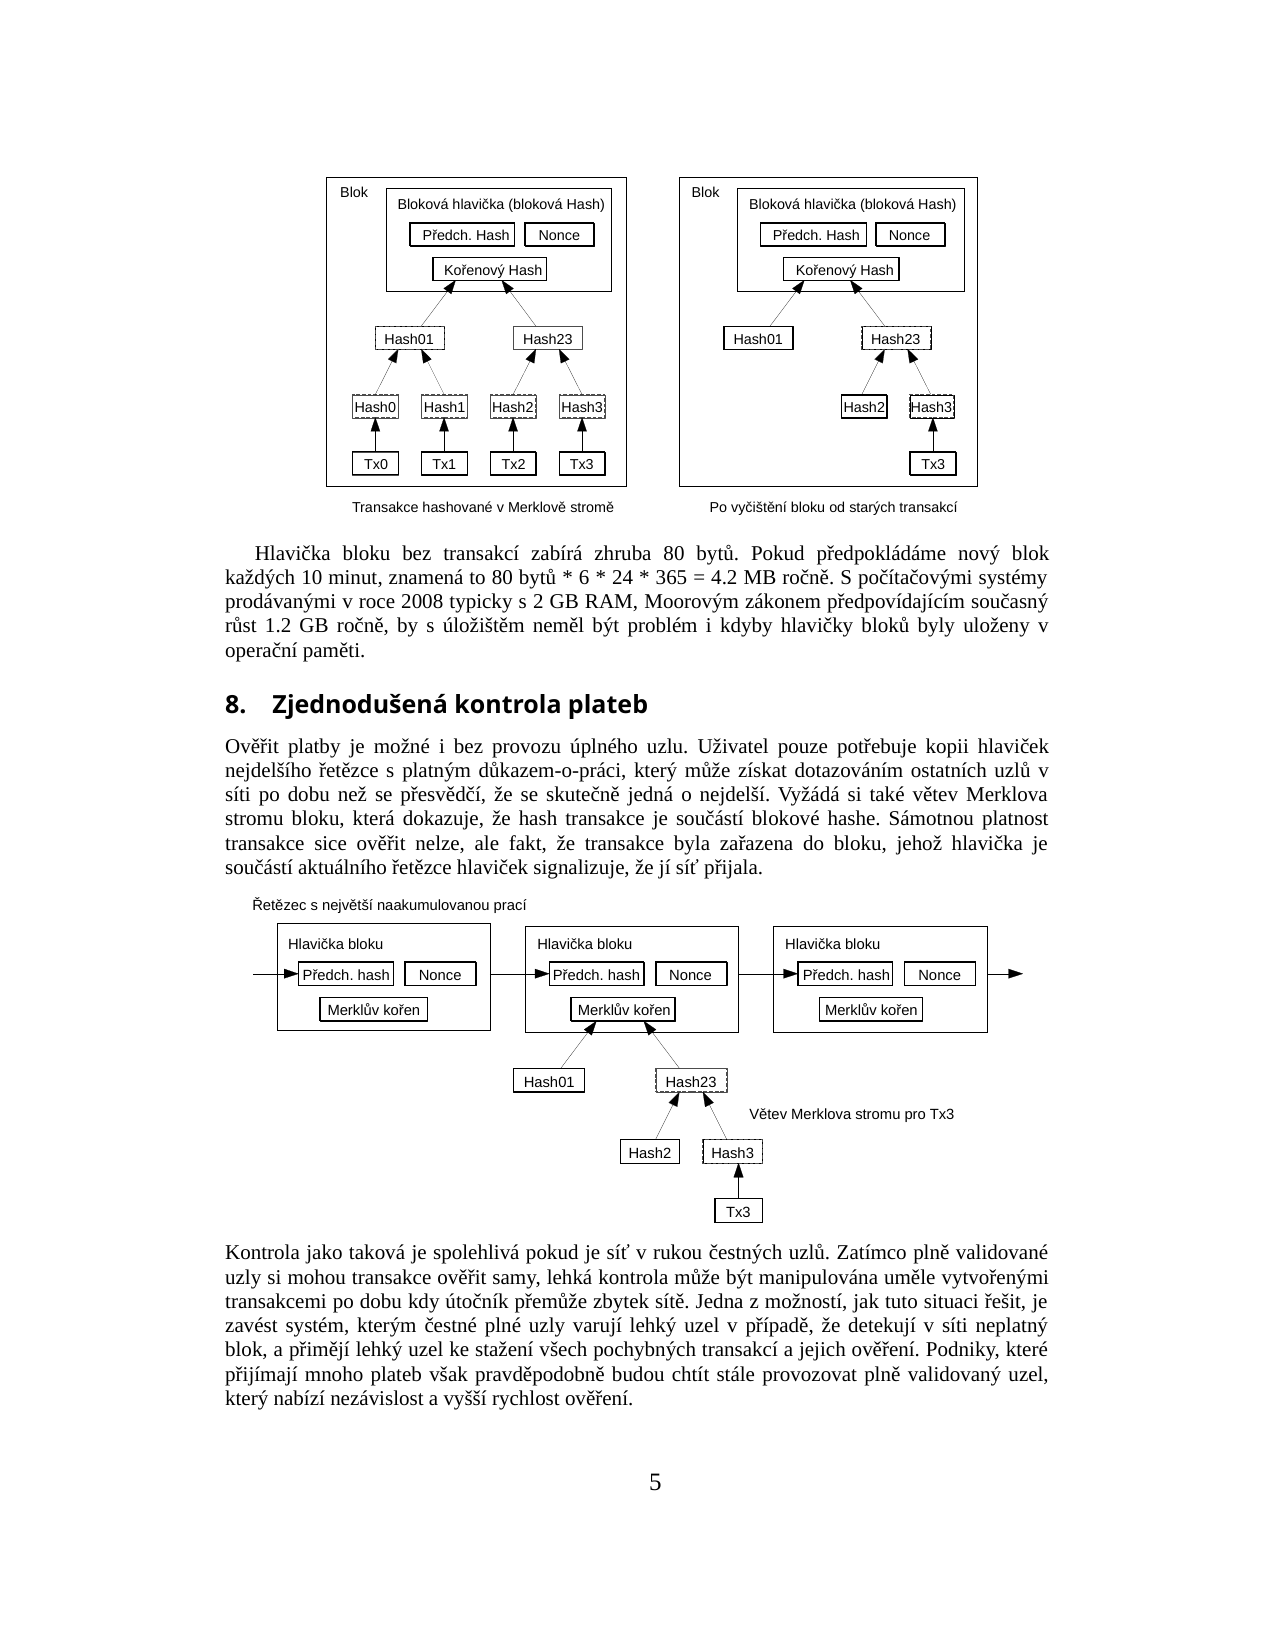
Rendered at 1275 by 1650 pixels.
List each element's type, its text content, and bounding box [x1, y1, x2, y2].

text Kontrola jako taková je spolehlivá pokud je síť v rukou čestných uzlů. Zatímco plně validované uzly si mohou transakce ověřit samy, lehká kontrola může být manipulována uměle vytvořenými transakcemi po dobu kdy útočník přemůže zbytek sítě. Jedna z možností, jak tuto situaci řešit, je zavést systém, kterým čestné plné uzly varují lehký uzel v případě, že detekují v síti neplatný blok, a přimějí lehký uzel ke stažení všech pochybných transakcí a jejich ověření. Podniky, které přijímají mnoho plateb však pravděpodobně budou chtít stále provozovat plně validovaný uzel, který nabízí nezávislost a vyšší rychlost ověření. [225, 1240, 1050, 1410]
subtitle 8. Zjednodušená kontrola plateb [225, 687, 1050, 721]
text Ověřit platby je možné i bez provozu úplného uzlu. Uživatel pouze potřebuje kopii hlaviček nejdelšího řetězce s platným důkazem-o-práci, který může získat dotazováním ostatních uzlů v síti po dobu než se přesvědčí, že se skutečně jedná o nejdelší. Vyžádá si také větev Merklova stromu bloku, která dokazuje, že hash transakce je součástí blokové hashe. Sámotnou platnost transakce sice ověřit nelze, ale fakt, že transakce byla zařazena do bloku, jehož hlavička je součástí aktuálního řetězce hlaviček signalizuje, že jí síť přijala. [225, 733, 1050, 879]
text Hlavička bloku bez transakcí zabírá zhruba 80 bytů. Pokud předpokládáme nový blok každých 10 minut, znamená to 80 bytů * 6 * 24 * 365 = 4.2 MB ročně. S počítačovými systémy prodávanými v roce 2008 typicky s 2 GB RAM, Moorovým zákonem předpovídajícím současný růst 1.2 GB ročně, by s úložištěm neměl být problém i kdyby hlavičky bloků byly uloženy v operační paměti. [225, 540, 1050, 662]
